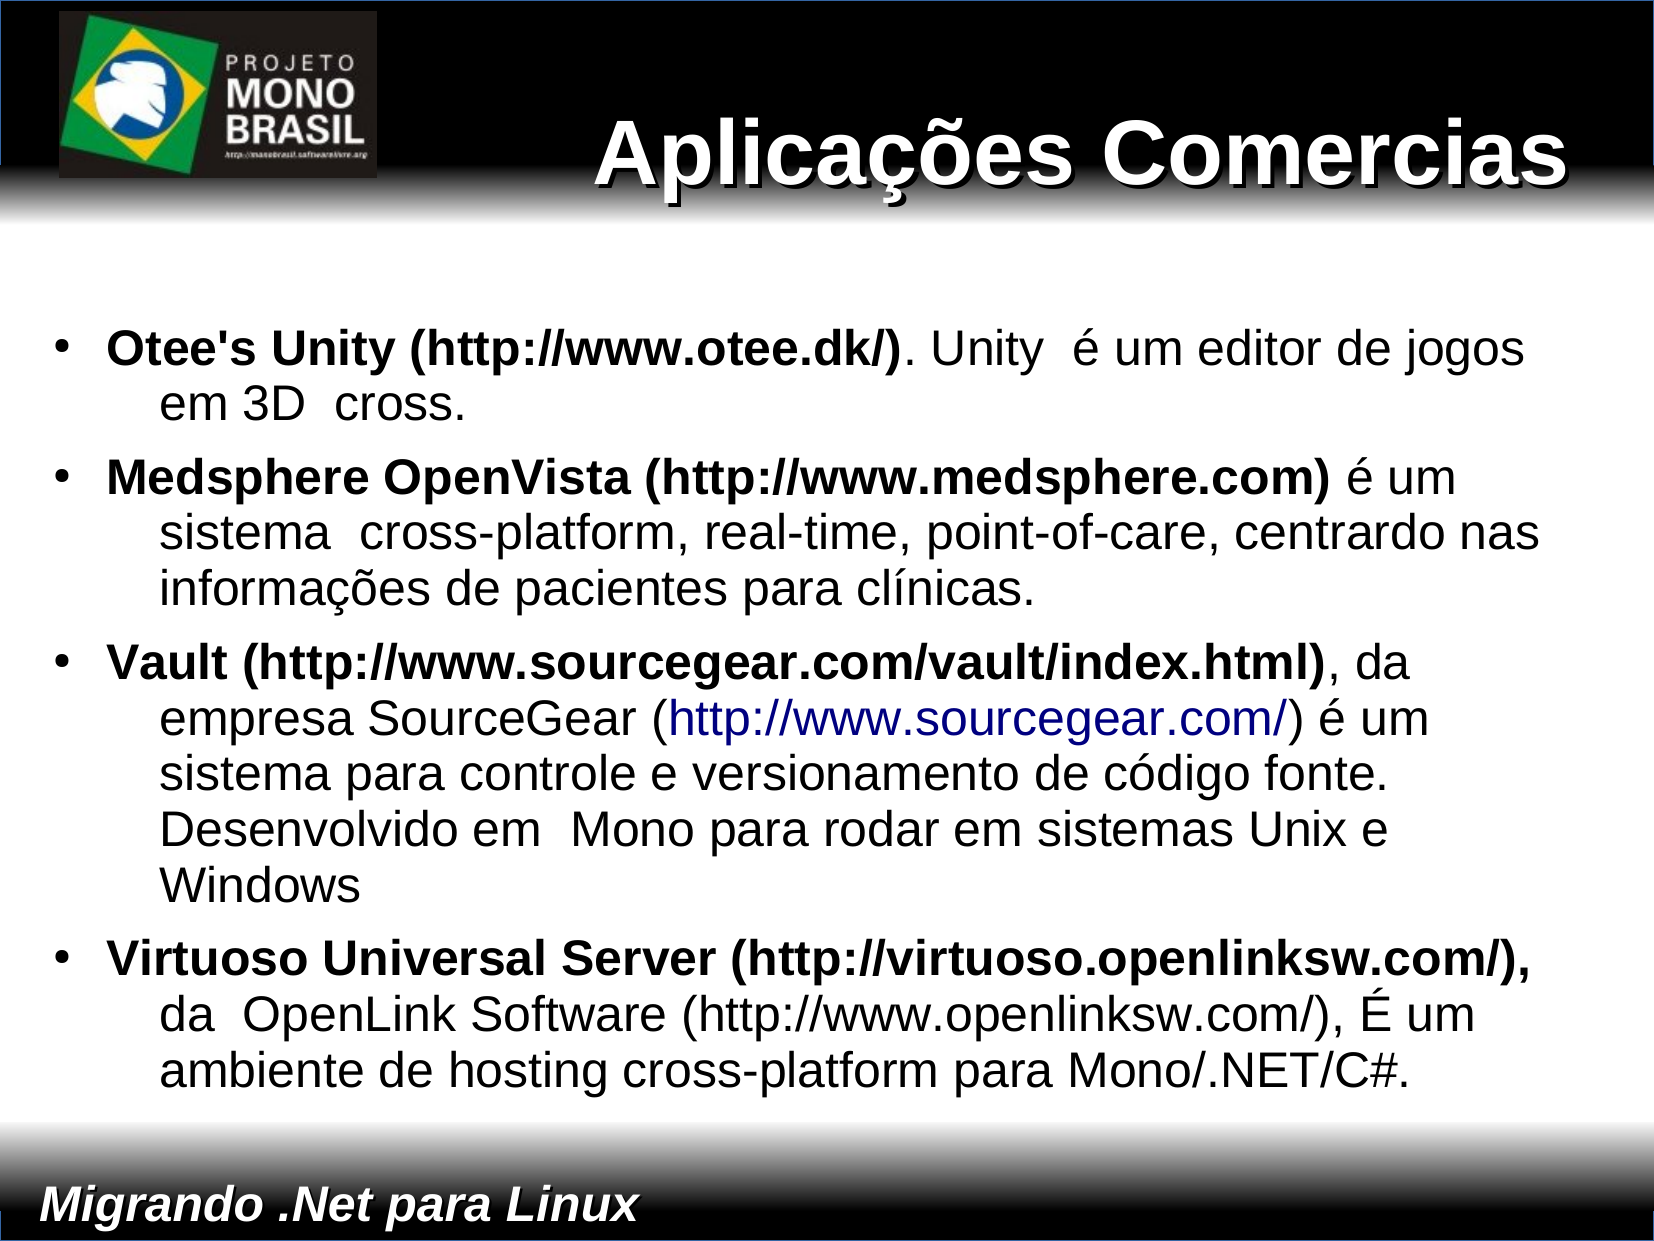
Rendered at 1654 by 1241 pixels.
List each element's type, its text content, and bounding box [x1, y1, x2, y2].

picture [59, 11, 377, 178]
text_box Migrando .Net para Linux [24, 1168, 547, 1241]
title Aplicações Comercias [82, 49, 1571, 257]
list Otee's Unity (http://www.otee.dk/). Unity é um editor de jogos em 3D cross. Medsphere OpenVista (http://www.medsphere.com) é um sistema cross-platform, real-time, point-of-care, centrardo nas informações de pacientes para clínicas. Vault (http://www.sourcegear.com/vault/index.html), da empresa SourceGear (http://www.sourcegear.com/) é um sistema para controle e versionamento de código fonte. Desenvolvido em Mono para rodar em sistemas Unix e Windows Virtuoso Universal Server (http://virtuoso.openlinksw.com/), da OpenLink Software (http://www.openlinksw.com/), É um ambiente de hosting cross-platform para Mono/.NET/C#. [17, 319, 1595, 1102]
